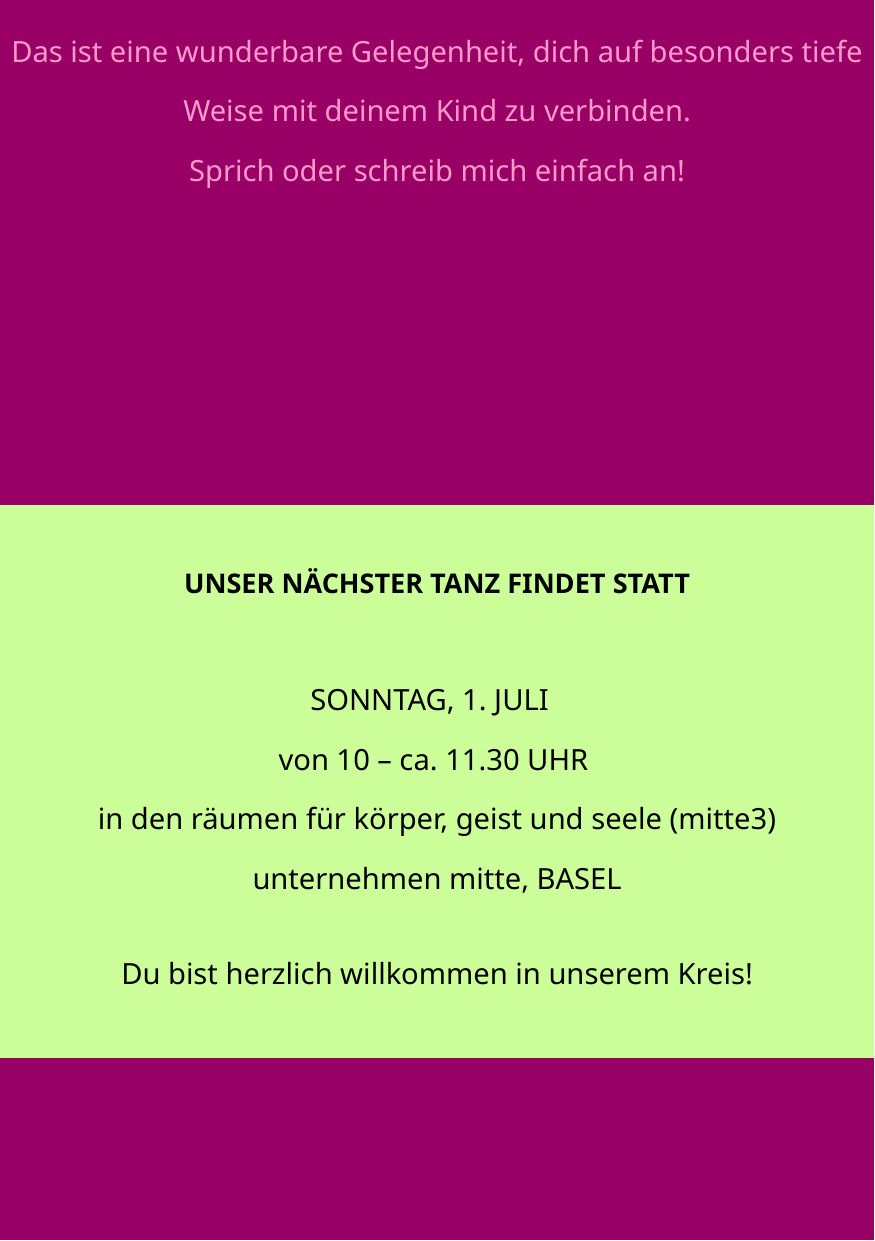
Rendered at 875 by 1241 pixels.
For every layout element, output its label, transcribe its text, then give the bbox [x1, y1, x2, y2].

text UNSER NÄCHSTER TANZ FINDET STATT [0, 565, 874, 602]
text Sprich oder schreib mich einfach an! [0, 150, 874, 190]
text unternehmen mitte, BASEL [0, 858, 874, 898]
text in den räumen für körper, geist und seele (mitte3) [0, 798, 874, 838]
text Du bist herzlich willkommen in unserem Kreis! [0, 953, 874, 993]
text Das ist eine wunderbare Gelegenheit, dich auf besonders tiefe Weise mit deinem Kind zu verbinden. [0, 31, 874, 130]
text SONNTAG, 1. JULI [0, 679, 874, 719]
text von 10 – ca. 11.30 UHR [0, 739, 874, 779]
